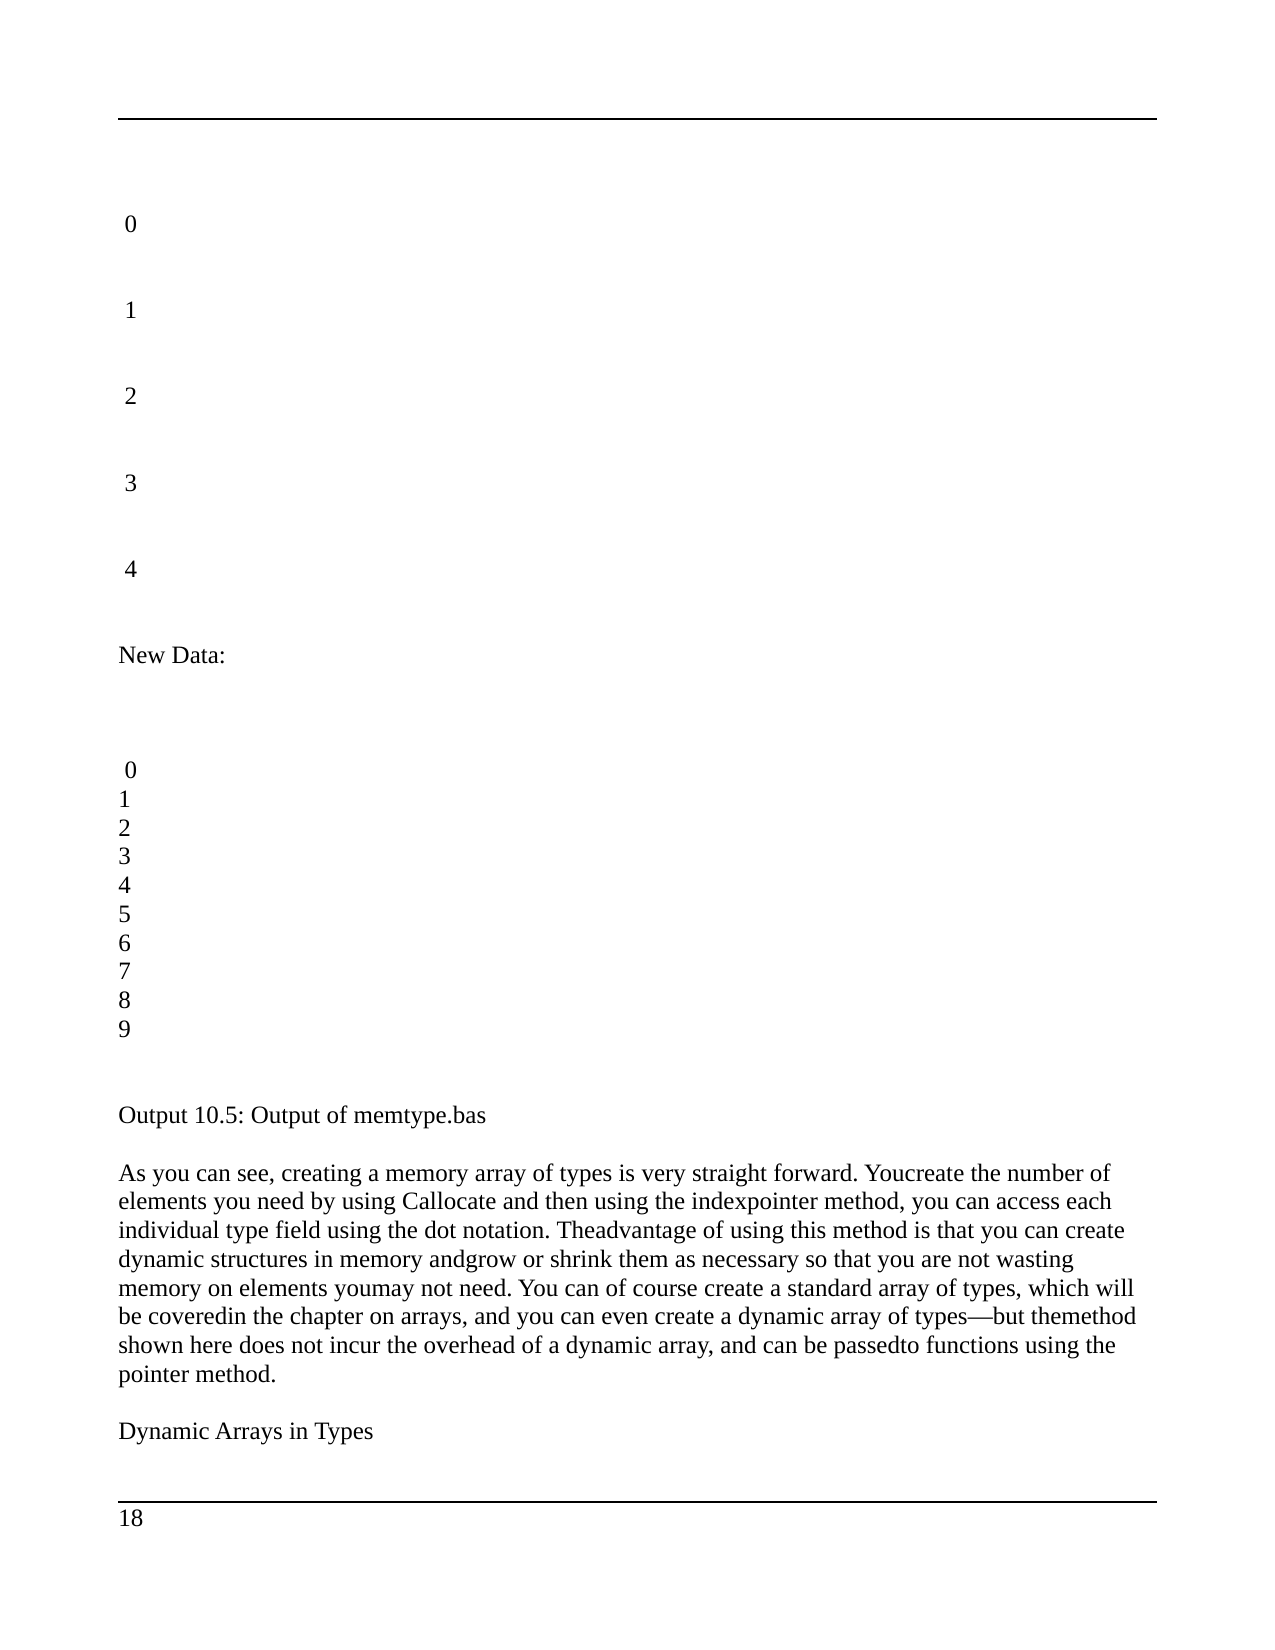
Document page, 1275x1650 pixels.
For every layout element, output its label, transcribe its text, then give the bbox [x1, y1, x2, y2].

text 1 [118, 784, 1157, 813]
text 4 [118, 870, 1157, 899]
text As you can see, creating a memory array of types is very straight forward. Youcreate the number of elements you need by using Callocate and then using the indexpointer method, you can access each individual type field using the dot notation. Theadvantage of using this method is that you can create dynamic structures in memory andgrow or shrink them as necessary so that you are not wasting memory on elements youmay not need. You can of course create a standard array of types, which will be coveredin the chapter on arrays, and you can even create a dynamic array of types—but themethod shown here does not incur the overhead of a dynamic array, and can be passedto functions using the pointer method. [118, 1158, 1157, 1388]
text 3 [118, 468, 1157, 496]
text 8 [118, 985, 1157, 1014]
text New Data: [118, 640, 1157, 669]
text 9 [118, 1014, 1157, 1043]
text 2 [118, 813, 1157, 841]
text 2 [118, 381, 1157, 410]
text Output 10.5: Output of memtype.bas [118, 1100, 1157, 1129]
text Dynamic Arrays in Types [118, 1416, 1157, 1445]
text 5 [118, 899, 1157, 928]
text 6 [118, 928, 1157, 956]
text 1 [118, 295, 1157, 324]
text 0 [118, 755, 1157, 784]
text 4 [118, 554, 1157, 583]
text 7 [118, 956, 1157, 985]
text 3 [118, 841, 1157, 870]
text 0 [118, 209, 1157, 238]
